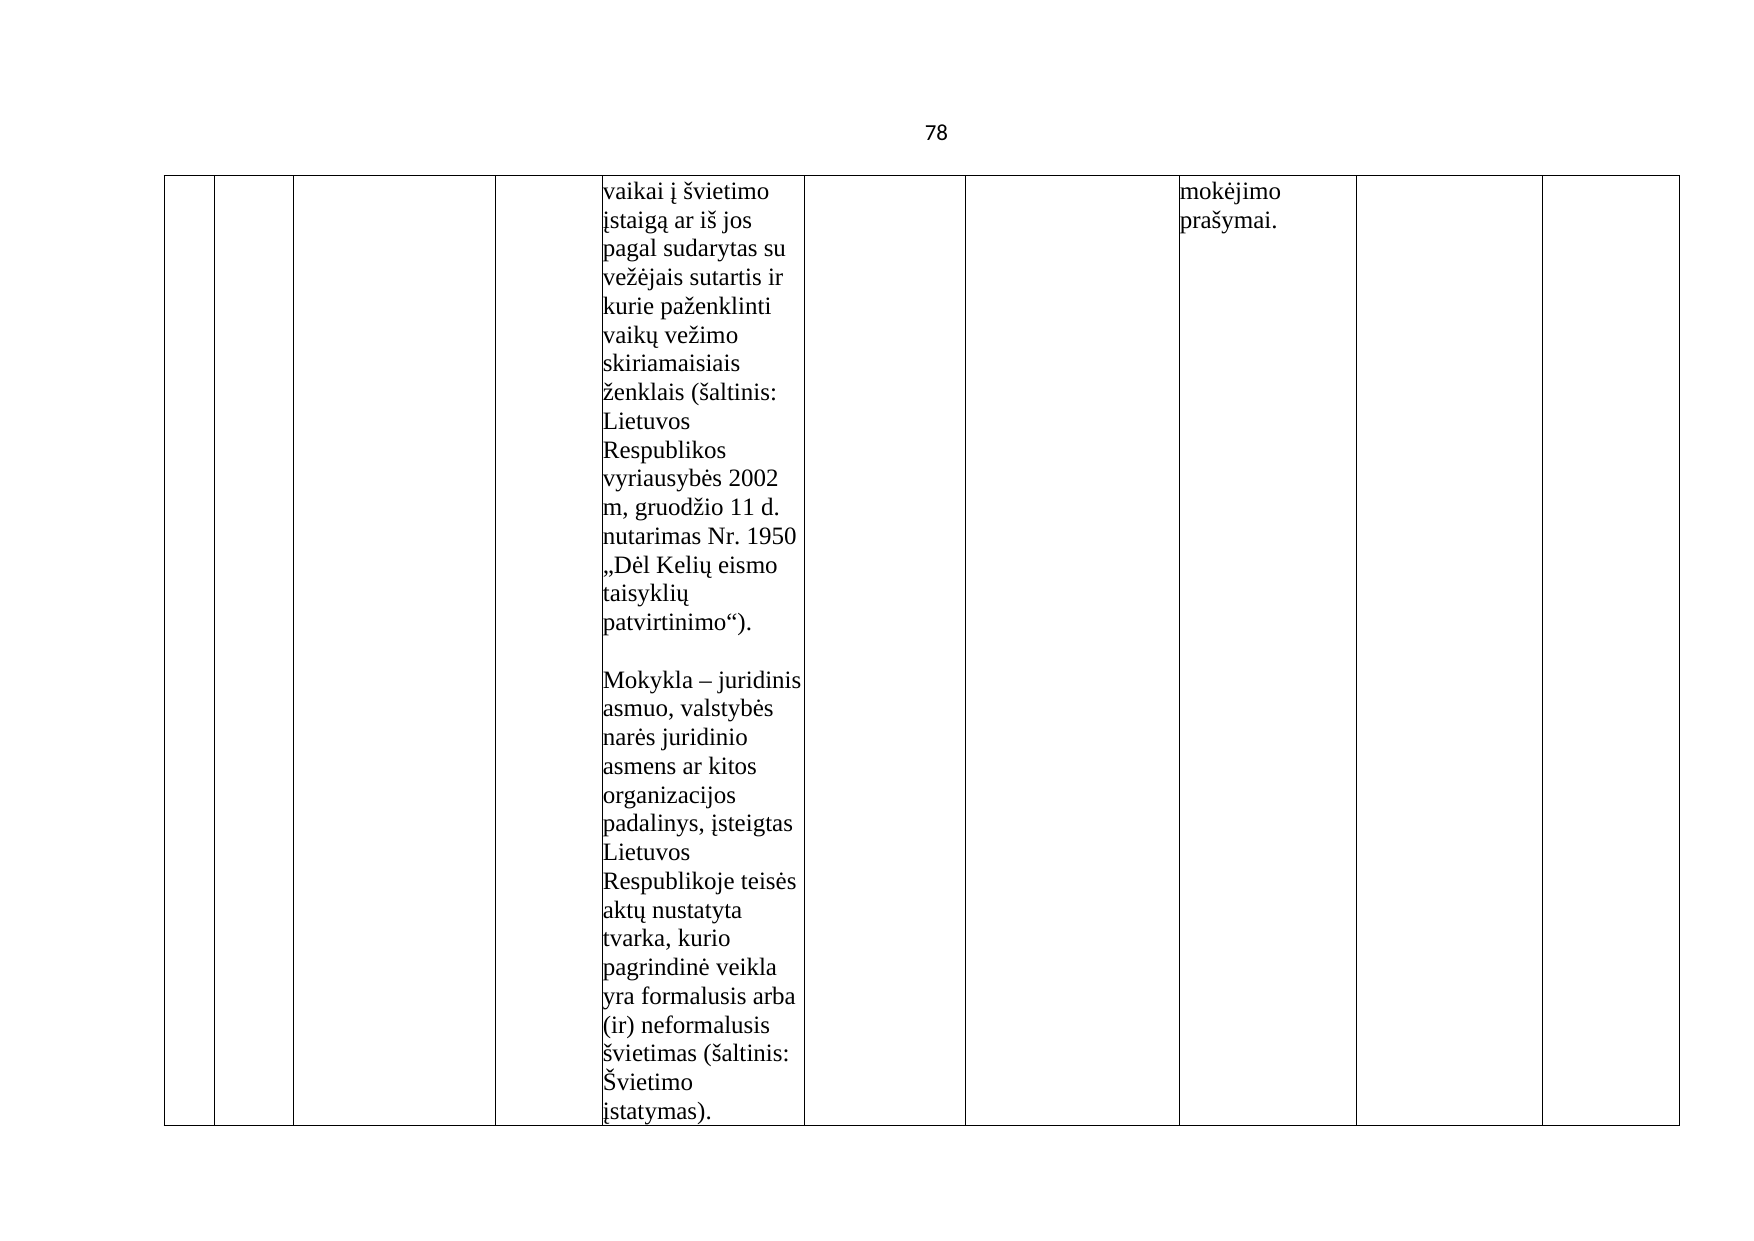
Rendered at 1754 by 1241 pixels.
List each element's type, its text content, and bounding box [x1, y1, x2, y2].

table_cell [496, 176, 602, 1125]
table_cell [805, 176, 965, 1125]
table_cell [294, 176, 495, 1125]
table_cell [1357, 176, 1542, 1125]
table_cell [966, 176, 1179, 1125]
table_cell vaikai į švietimo įstaigą ar iš jos pagal sudarytas su vežėjais sutartis ir kurie paženklinti vaikų vežimo skiriamaisiais ženklais (šaltinis: Lietuvos Respublikos vyriausybės 2002 m, gruodžio 11 d. nutarimas Nr. 1950 „Dėl Kelių eismo taisyklių patvirtinimo“). Mokykla – juridinis asmuo, valstybės narės juridinio asmens ar kitos organizacijos padalinys, įsteigtas Lietuvos Respublikoje teisės aktų nustatyta tvarka, kurio pagrindinė veikla yra formalusis arba (ir) neformalusis švietimas (šaltinis: Švietimo įstatymas). [603, 176, 804, 1125]
table_cell [1543, 176, 1679, 1125]
table_cell mokėjimo prašymai. [1180, 176, 1356, 1125]
table_cell [165, 176, 214, 1125]
table_cell [215, 176, 293, 1125]
